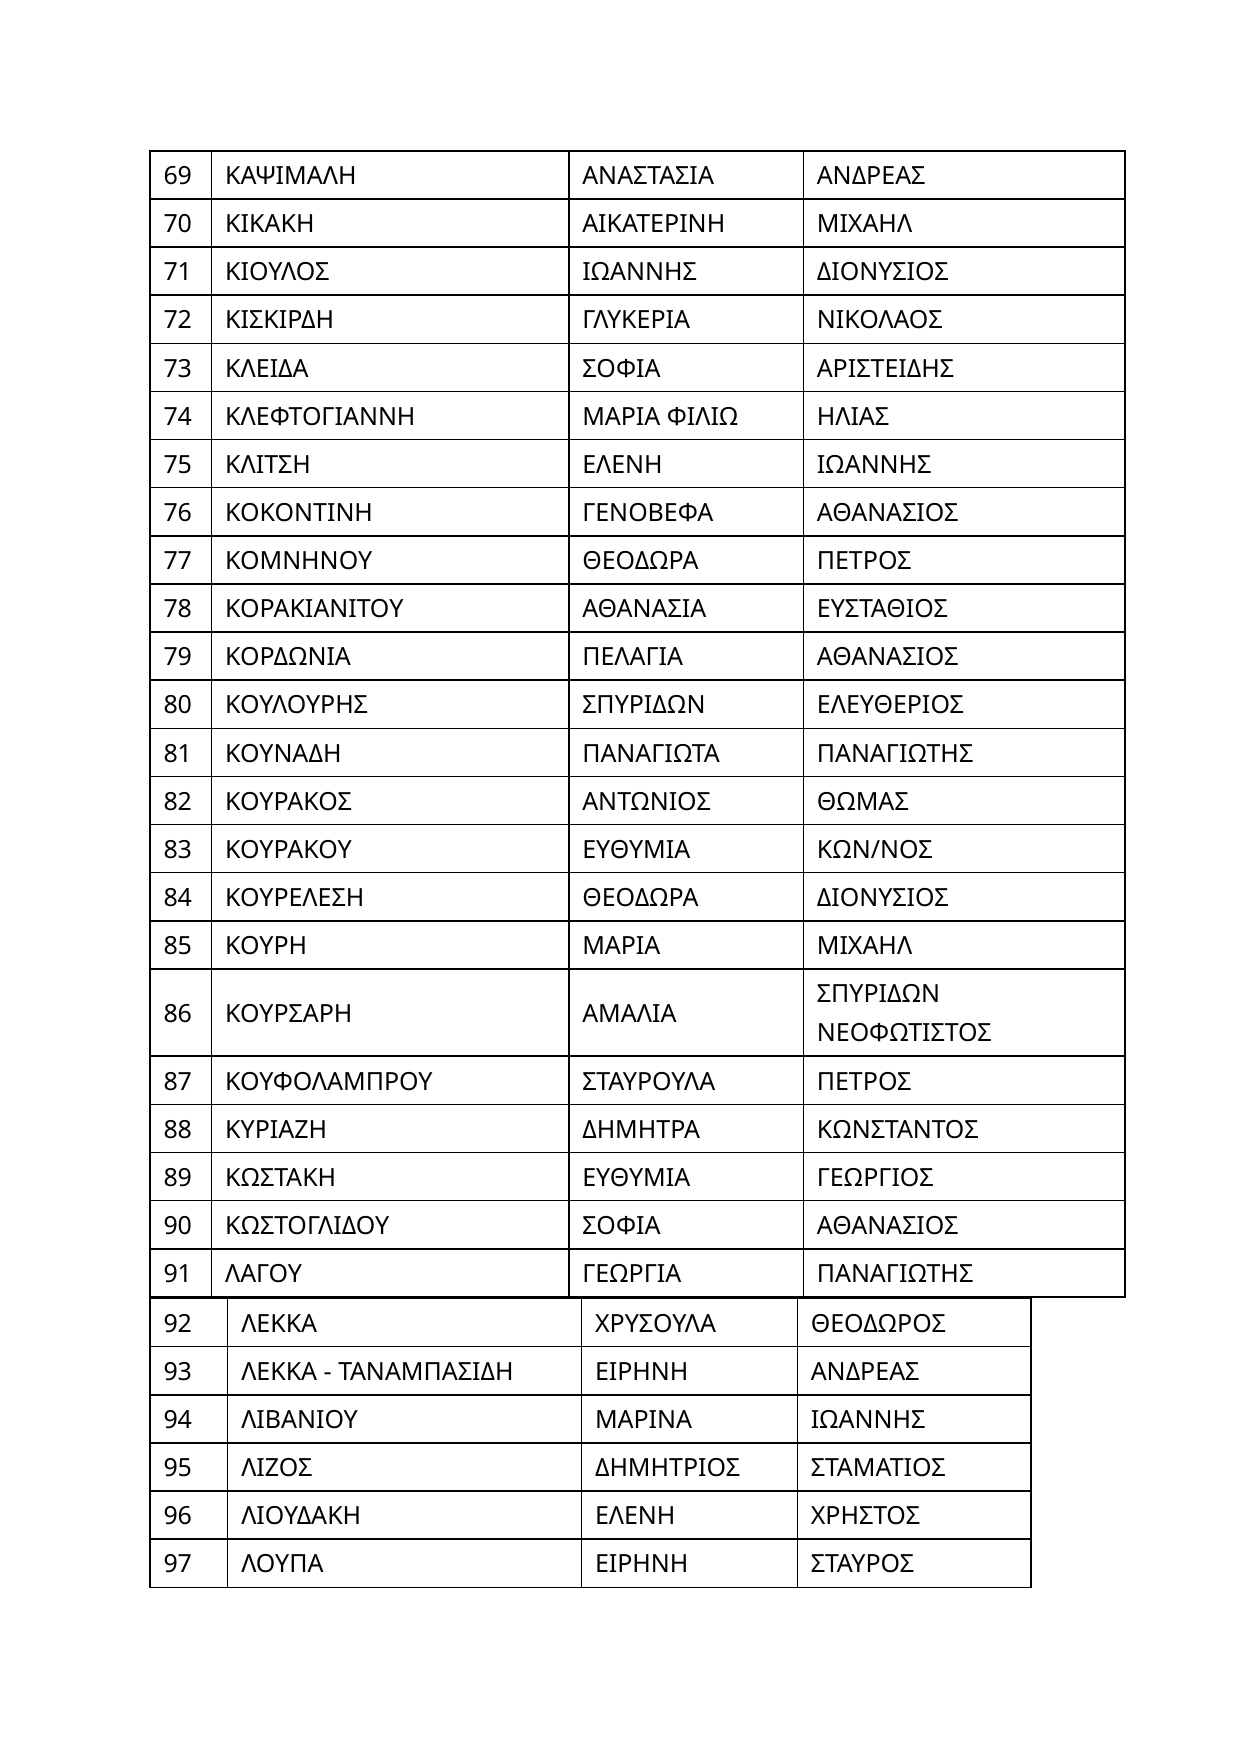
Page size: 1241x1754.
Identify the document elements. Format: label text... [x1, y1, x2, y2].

table_cell ΜΑΡΙΑ ΦΙΛΙΩ [570, 392, 803, 439]
table_cell ΠΕΤΡΟΣ [804, 537, 1124, 583]
table_cell ΙΩΑΝΝΗΣ [570, 248, 803, 294]
table_cell ΑΝΔΡΕΑΣ [804, 152, 1124, 198]
table_cell 88 [151, 1105, 211, 1152]
table_cell ΚΟΥΡΕΛΕΣΗ [212, 873, 568, 920]
table_header ΧΡΥΣΟΥΛΑ [582, 1299, 797, 1346]
table_cell ΛΙΖΟΣ [228, 1444, 581, 1490]
table_cell ΑΝΔΡΕΑΣ [798, 1347, 1030, 1394]
table_cell ΕΥΘΥΜΙΑ [570, 825, 803, 872]
table_cell 96 [151, 1492, 227, 1538]
table_cell ΣΠΥΡΙΔΩΝ [570, 681, 803, 727]
table_cell ΚΟΥΝΑΔΗ [212, 729, 568, 776]
table_cell ΝΙΚΟΛΑΟΣ [804, 296, 1124, 342]
table_cell 97 [151, 1540, 227, 1586]
table_cell 73 [151, 344, 211, 391]
table_cell ΚΙΚΑΚΗ [212, 200, 568, 246]
table_cell 82 [151, 777, 211, 824]
table_cell 71 [151, 248, 211, 294]
table_cell 70 [151, 200, 211, 246]
table_cell 94 [151, 1396, 227, 1442]
table_cell ΕΙΡΗΝΗ [582, 1347, 797, 1394]
table_cell ΑΝΑΣΤΑΣΙΑ [570, 152, 803, 198]
table_cell ΣΟΦΙΑ [570, 344, 803, 391]
table_header 92 [151, 1299, 227, 1346]
table_cell ΚΟΥΡΑΚΟΣ [212, 777, 568, 824]
table_cell 90 [151, 1201, 211, 1248]
table_header ΛΕΚΚΑ [228, 1299, 581, 1346]
table_cell ΚΛΕΙΔΑ [212, 344, 568, 391]
table_cell ΛΑΓΟΥ [212, 1250, 568, 1296]
table_cell ΚΟΥΡΣΑΡΗ [212, 970, 568, 1055]
table_cell ΔΗΜΗΤΡΑ [570, 1105, 803, 1152]
table_cell ΑΘΑΝΑΣΙΟΣ [804, 488, 1124, 535]
table_cell ΚΙΟΥΛΟΣ [212, 248, 568, 294]
table_cell ΚΛΕΦΤΟΓΙΑΝΝΗ [212, 392, 568, 439]
table_cell 77 [151, 537, 211, 583]
table_cell ΚΟΜΝΗΝΟΥ [212, 537, 568, 583]
table_cell ΓΕΩΡΓΙΑ [570, 1250, 803, 1296]
table_cell ΜΑΡΙΑ [570, 922, 803, 968]
table_cell ΑΘΑΝΑΣΙΟΣ [804, 633, 1124, 679]
table_cell 72 [151, 296, 211, 342]
table_cell 91 [151, 1250, 211, 1296]
table_cell ΘΕΟΔΩΡΑ [570, 873, 803, 920]
table_cell ΚΩΣΤΟΓΛΙΔΟΥ [212, 1201, 568, 1248]
table_cell ΘΩΜΑΣ [804, 777, 1124, 824]
table_cell ΜΙΧΑΗΛ [804, 922, 1124, 968]
table_cell 93 [151, 1347, 227, 1394]
table_cell ΑΘΑΝΑΣΙΟΣ [804, 1201, 1124, 1248]
table_cell ΚΟΥΡΗ [212, 922, 568, 968]
table_header ΘΕΟΔΩΡΟΣ [798, 1299, 1030, 1346]
table_cell ΛΙΒΑΝΙΟΥ [228, 1396, 581, 1442]
table_cell 84 [151, 873, 211, 920]
table_cell ΙΩΑΝΝΗΣ [798, 1396, 1030, 1442]
table_cell 83 [151, 825, 211, 872]
table_cell ΣΟΦΙΑ [570, 1201, 803, 1248]
table_cell 80 [151, 681, 211, 727]
table_cell ΑΡΙΣΤΕΙΔΗΣ [804, 344, 1124, 391]
table_cell ΠΑΝΑΓΙΩΤΗΣ [804, 1250, 1124, 1296]
table_cell ΕΛΕΝΗ [582, 1492, 797, 1538]
table_cell 74 [151, 392, 211, 439]
table_cell ΚΩΝΣΤΑΝΤΟΣ [804, 1105, 1124, 1152]
table_cell ΚΟΥΡΑΚΟΥ [212, 825, 568, 872]
table_cell ΗΛΙΑΣ [804, 392, 1124, 439]
table_cell 78 [151, 585, 211, 631]
table_cell ΑΜΑΛΙΑ [570, 970, 803, 1055]
table_cell ΛΟΥΠΑ [228, 1540, 581, 1586]
table_cell ΓΛΥΚΕΡΙΑ [570, 296, 803, 342]
table_cell ΛΙΟΥΔΑΚΗ [228, 1492, 581, 1538]
table_cell ΕΥΘΥΜΙΑ [570, 1153, 803, 1200]
table_cell ΠΕΤΡΟΣ [804, 1057, 1124, 1103]
table_cell ΚΟΡΑΚΙΑΝΙΤΟΥ [212, 585, 568, 631]
table_cell ΣΤΑΥΡΟΥΛΑ [570, 1057, 803, 1103]
table_cell ΣΤΑΜΑΤΙΟΣ [798, 1444, 1030, 1490]
table_cell ΚΟΚΟΝΤΙΝΗ [212, 488, 568, 535]
table_cell ΚΩΝ/ΝΟΣ [804, 825, 1124, 872]
table_cell 89 [151, 1153, 211, 1200]
table_cell ΚΛΙΤΣΗ [212, 440, 568, 487]
table_cell 86 [151, 970, 211, 1055]
table_cell ΜΙΧΑΗΛ [804, 200, 1124, 246]
table_cell 76 [151, 488, 211, 535]
table_cell ΔΗΜΗΤΡΙΟΣ [582, 1444, 797, 1490]
table_cell ΠΑΝΑΓΙΩΤΗΣ [804, 729, 1124, 776]
table_cell ΠΑΝΑΓΙΩΤΑ [570, 729, 803, 776]
table_cell ΕΛΕΝΗ [570, 440, 803, 487]
table_cell ΚΙΣΚΙΡΔΗ [212, 296, 568, 342]
table_cell ΕΛΕΥΘΕΡΙΟΣ [804, 681, 1124, 727]
table_cell ΠΕΛΑΓΙΑ [570, 633, 803, 679]
table_cell 95 [151, 1444, 227, 1490]
table_cell ΜΑΡΙΝΑ [582, 1396, 797, 1442]
table_cell ΣΤΑΥΡΟΣ [798, 1540, 1030, 1586]
table_cell 69 [151, 152, 211, 198]
table_cell ΔΙΟΝΥΣΙΟΣ [804, 873, 1124, 920]
table_cell ΚΑΨΙΜΑΛΗ [212, 152, 568, 198]
table_cell ΓΕΝΟΒΕΦΑ [570, 488, 803, 535]
table_cell 75 [151, 440, 211, 487]
table_cell ΑΝΤΩΝΙΟΣ [570, 777, 803, 824]
table_cell ΔΙΟΝΥΣΙΟΣ [804, 248, 1124, 294]
table_cell ΕΥΣΤΑΘΙΟΣ [804, 585, 1124, 631]
table_cell ΛΕΚΚΑ - ΤΑΝΑΜΠΑΣΙΔΗ [228, 1347, 581, 1394]
table_cell ΙΩΑΝΝΗΣ [804, 440, 1124, 487]
table_cell ΚΥΡΙΑΖΗ [212, 1105, 568, 1152]
table_cell ΣΠΥΡΙΔΩΝ ΝΕΟΦΩΤΙΣΤΟΣ [804, 970, 1124, 1055]
table_cell ΚΟΥΛΟΥΡΗΣ [212, 681, 568, 727]
table_cell ΑΘΑΝΑΣΙΑ [570, 585, 803, 631]
table_cell 79 [151, 633, 211, 679]
table_cell ΕΙΡΗΝΗ [582, 1540, 797, 1586]
table_cell ΚΩΣΤΑΚΗ [212, 1153, 568, 1200]
table_cell ΑΙΚΑΤΕΡΙΝΗ [570, 200, 803, 246]
table_cell ΓΕΩΡΓΙΟΣ [804, 1153, 1124, 1200]
table_cell ΚΟΡΔΩΝΙΑ [212, 633, 568, 679]
table_cell 85 [151, 922, 211, 968]
table_cell ΘΕΟΔΩΡΑ [570, 537, 803, 583]
table_cell ΚΟΥΦΟΛΑΜΠΡΟΥ [212, 1057, 568, 1103]
table_cell 87 [151, 1057, 211, 1103]
table_cell 81 [151, 729, 211, 776]
table_cell ΧΡΗΣΤΟΣ [798, 1492, 1030, 1538]
